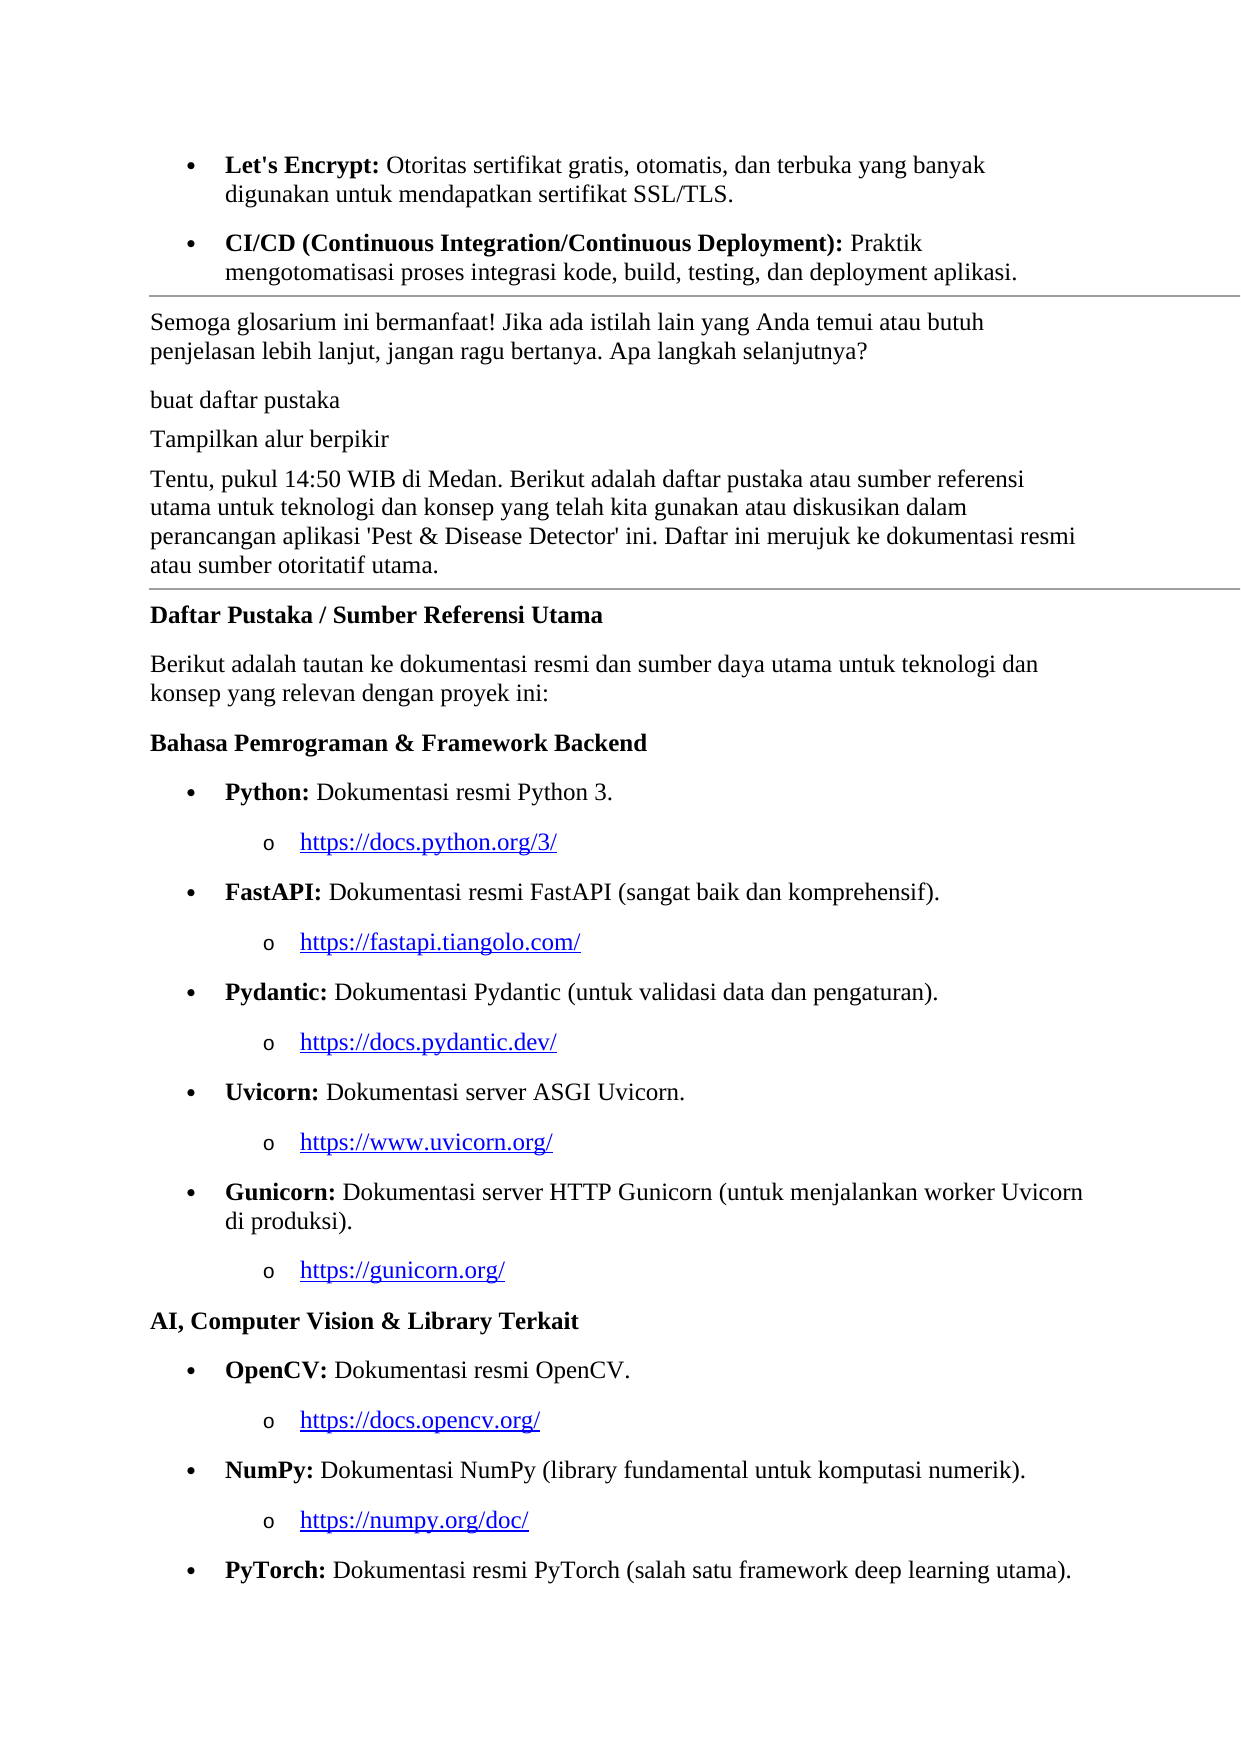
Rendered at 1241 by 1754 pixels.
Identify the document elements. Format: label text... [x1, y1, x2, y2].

text buat daftar pustaka [150, 385, 1090, 414]
list NumPy: Dokumentasi NumPy (library fundamental untuk komputasi numerik). [187, 1456, 1090, 1484]
list https://docs.pydantic.dev/ [262, 1027, 1090, 1056]
list PyTorch: Dokumentasi resmi PyTorch (salah satu framework deep learning utama). [187, 1556, 1090, 1584]
list Pydantic: Dokumentasi Pydantic (untuk validasi data dan pengaturan). [187, 977, 1090, 1006]
text AI, Computer Vision & Library Terkait [150, 1306, 1090, 1335]
list https://fastapi.tiangolo.com/ [262, 927, 1090, 956]
list https://numpy.org/doc/ [262, 1505, 1090, 1535]
list CI/CD (Continuous Integration/Continuous Deployment): Praktik mengotomatisasi proses integrasi kode, build, testing, dan deployment aplikasi. [187, 228, 1090, 286]
list https://docs.opencv.org/ [262, 1405, 1090, 1435]
list OpenCV: Dokumentasi resmi OpenCV. [187, 1356, 1090, 1384]
text Semoga glosarium ini bermanfaat! Jika ada istilah lain yang Anda temui atau butuh penjelasan lebih lanjut, jangan ragu bertanya. Apa langkah selanjutnya? [150, 307, 1090, 364]
list Python: Dokumentasi resmi Python 3. [187, 777, 1090, 806]
text Daftar Pustaka / Sumber Referensi Utama [150, 600, 1090, 628]
list https://gunicorn.org/ [262, 1256, 1090, 1285]
list https://docs.python.org/3/ [262, 827, 1090, 856]
list FastAPI: Dokumentasi resmi FastAPI (sangat baik dan komprehensif). [187, 877, 1090, 906]
list https://www.uvicorn.org/ [262, 1127, 1090, 1156]
text Berikut adalah tautan ke dokumentasi resmi dan sumber daya utama untuk teknologi dan konsep yang relevan dengan proyek ini: [150, 649, 1090, 707]
text Tampilkan alur berpikir [150, 424, 1090, 453]
list Let's Encrypt: Otoritas sertifikat gratis, otomatis, dan terbuka yang banyak digunakan untuk mendapatkan sertifikat SSL/TLS. [187, 150, 1090, 207]
text Tentu, pukul 14:50 WIB di Medan. Berikut adalah daftar pustaka atau sumber referensi utama untuk teknologi dan konsep yang telah kita gunakan atau diskusikan dalam perancangan aplikasi 'Pest & Disease Detector' ini. Daftar ini merujuk ke dokumentasi resmi atau sumber otoritatif utama. [150, 464, 1090, 579]
list Uvicorn: Dokumentasi server ASGI Uvicorn. [187, 1077, 1090, 1106]
text Bahasa Pemrograman & Framework Backend [150, 728, 1090, 756]
list Gunicorn: Dokumentasi server HTTP Gunicorn (untuk menjalankan worker Uvicorn di produksi). [187, 1177, 1090, 1235]
